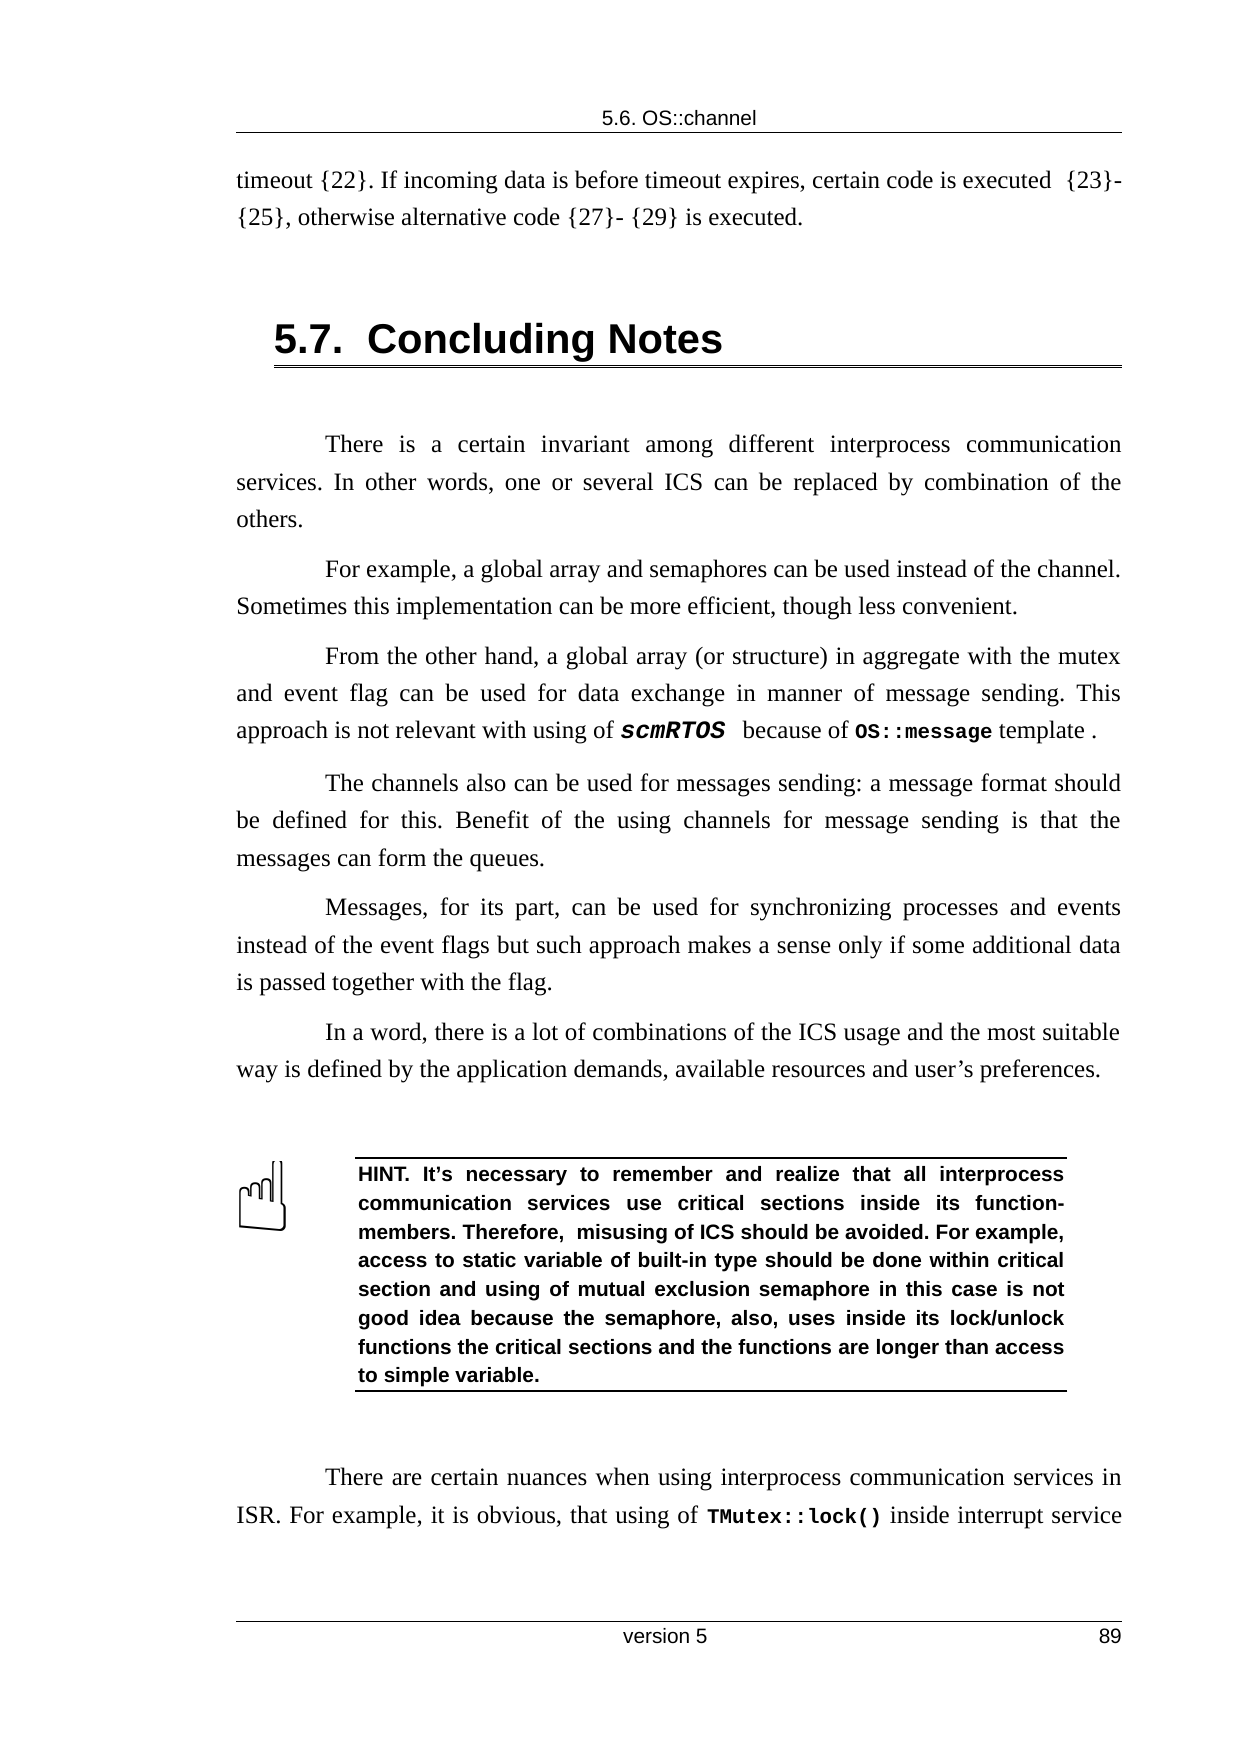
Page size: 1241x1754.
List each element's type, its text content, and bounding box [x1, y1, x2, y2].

text  [232, 1162, 324, 1248]
text There is a certain invariant among different interprocess communication services. In other words, one or several ICS can be replaced by combination of the others. [236, 429, 1122, 533]
text The channels also can be used for messages sending: a message format should be defined for this. Benefit of the using channels for message sending is that the messages can form the queues. [236, 768, 1122, 871]
text There are certain nuances when using interprocess communication services in ISR. For example, it is obvious, that using of TMutex::lock() inside interrupt service [236, 1462, 1122, 1529]
text In a word, there is a lot of combinations of the ICS usage and the most suitable way is defined by the application demands, available resources and user’s preferences. [236, 1017, 1122, 1083]
subtitle Concluding Notes [274, 315, 1122, 365]
text From the other hand, a global array (or structure) in aggregate with the mutex and event flag can be used for data exchange in manner of message sending. This approach is not relevant with using of scmRTOS because of OS::message template . [236, 641, 1122, 746]
text HINT. It’s necessary to remember and realize that all interprocess communication services use critical sections inside its function-members. Therefore, misusing of ICS should be avoided. For example, access to static variable of built-in type should be done within critical section and using of mutual exclusion semaphore in this case is not good idea because the semaphore, also, uses inside its lock/unlock functions the critical sections and the functions are longer than access to simple variable. [355, 1159, 1067, 1390]
text For example, a global array and semaphores can be used instead of the channel. Sometimes this implementation can be more efficient, though less convenient. [236, 554, 1122, 620]
text Messages, for its part, can be used for synchronizing processes and events instead of the event flags but such approach makes a sense only if some additional data is passed together with the flag. [236, 892, 1122, 996]
text timeout {22}. If incoming data is before timeout expires, certain code is executed {23}-{25}, otherwise alternative code {27}- {29} is executed. [236, 165, 1122, 231]
